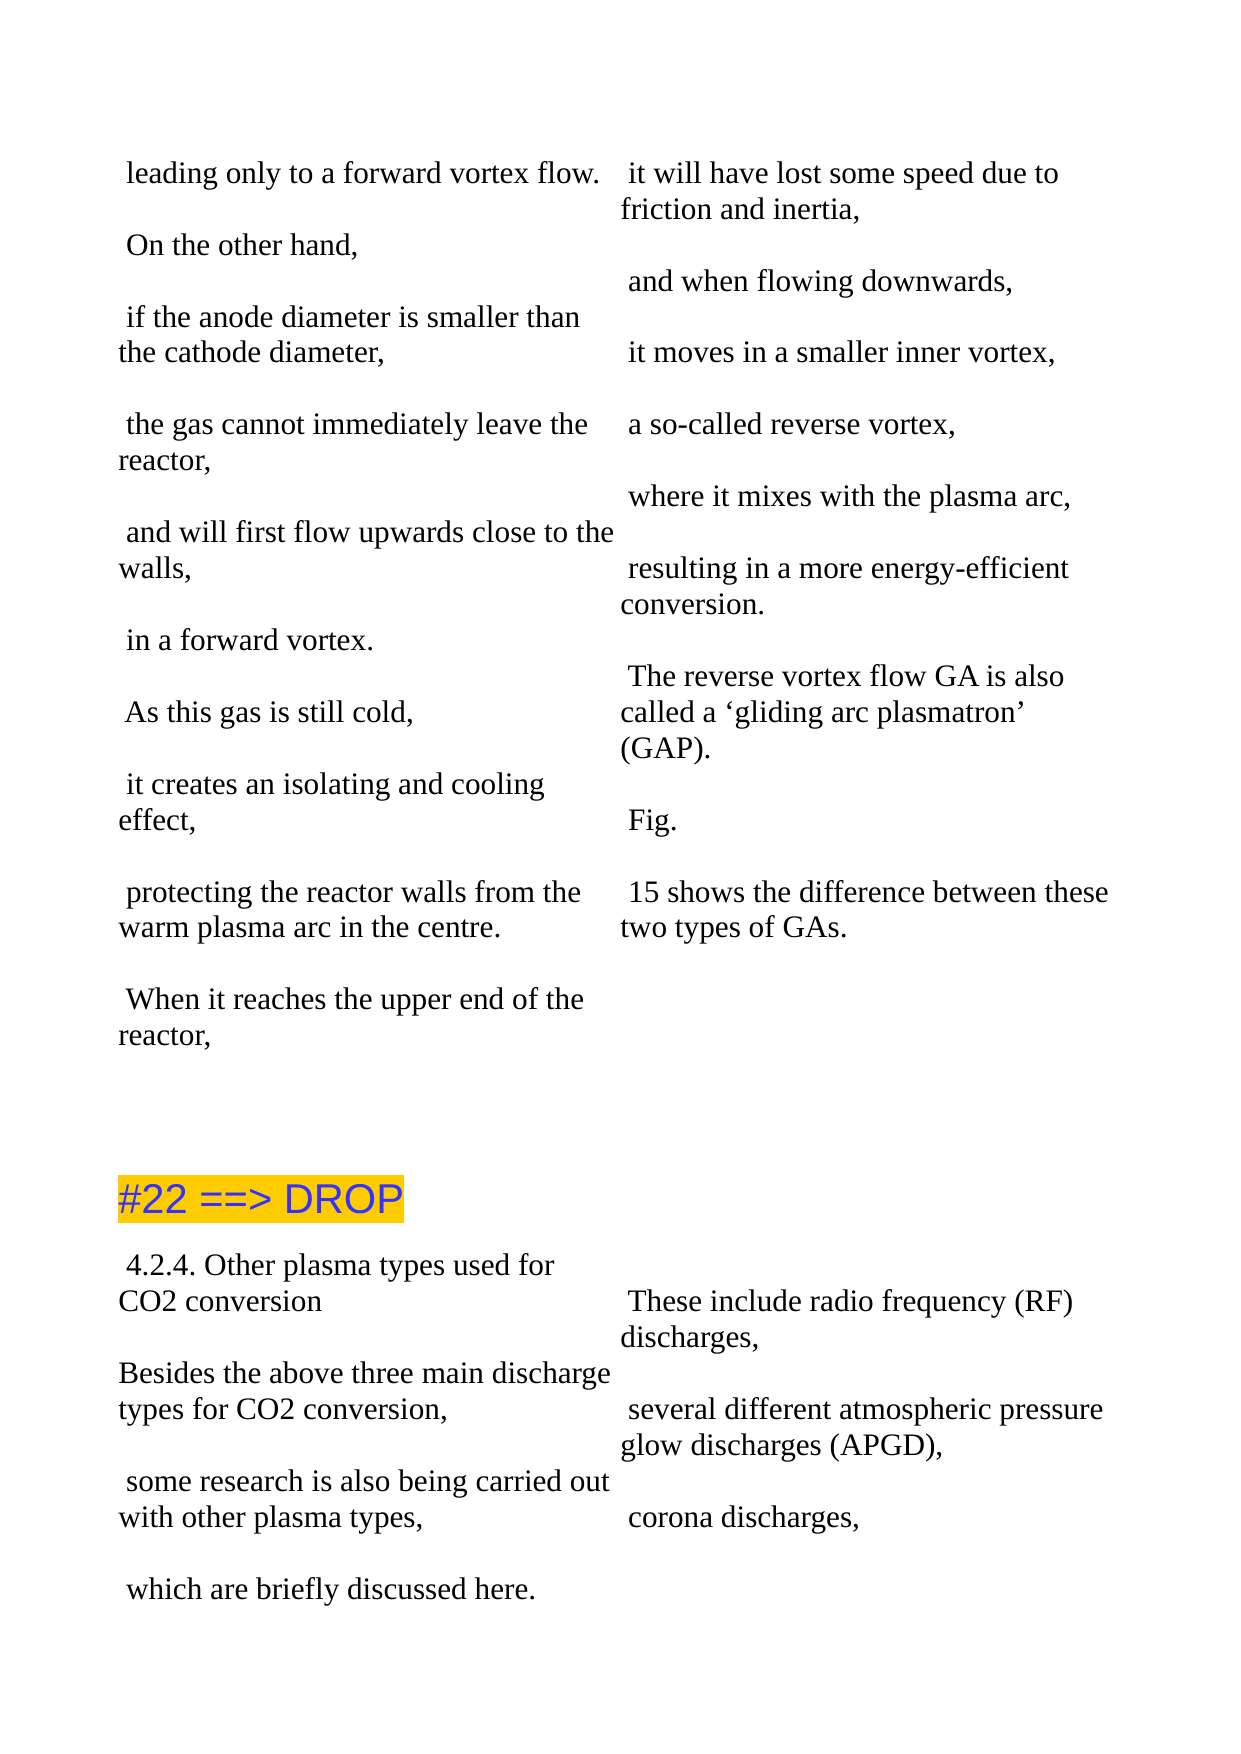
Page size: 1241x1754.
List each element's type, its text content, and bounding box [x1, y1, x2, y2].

text On the other hand, [118, 226, 620, 262]
text in a forward vortex. [118, 621, 620, 657]
text As this gas is still cold, [118, 693, 620, 729]
text resulting in a more energy-efficient conversion. [620, 549, 1122, 621]
text These include radio frequency (RF) discharges, [620, 1282, 1122, 1354]
text leading only to a forward vortex flow. [118, 154, 620, 190]
text if the anode diameter is smaller than the cathode diameter, [118, 298, 620, 370]
text it moves in a smaller inner vortex, [620, 334, 1122, 370]
text it creates an isolating and cooling effect, [118, 765, 620, 837]
text Fig. [620, 801, 1122, 837]
text and when flowing downwards, [620, 262, 1122, 298]
text Besides the above three main discharge types for CO2 conversion, [118, 1354, 620, 1426]
text When it reaches the upper end of the reactor, [118, 981, 620, 1052]
text protecting the reactor walls from the warm plasma arc in the centre. [118, 873, 620, 945]
text a so-called reverse vortex, [620, 406, 1122, 442]
text 15 shows the difference between these two types of GAs. [620, 873, 1122, 945]
text several different atmospheric pressure glow discharges (APGD), [620, 1390, 1122, 1462]
text some research is also being carried out with other plasma types, [118, 1462, 620, 1534]
text the gas cannot immediately leave the reactor, [118, 406, 620, 477]
text The reverse vortex flow GA is also called a ‘gliding arc plasmatron’ (GAP). [620, 657, 1122, 765]
text it will have lost some speed due to friction and inertia, [620, 154, 1122, 226]
text #22 ==> DROP [118, 1175, 1122, 1223]
text and will first flow upwards close to the walls, [118, 513, 620, 585]
text where it mixes with the plasma arc, [620, 477, 1122, 513]
text 4.2.4. Other plasma types used for CO2 conversion [118, 1247, 620, 1318]
text which are briefly discussed here. [118, 1570, 620, 1606]
text corona discharges, [620, 1498, 1122, 1534]
